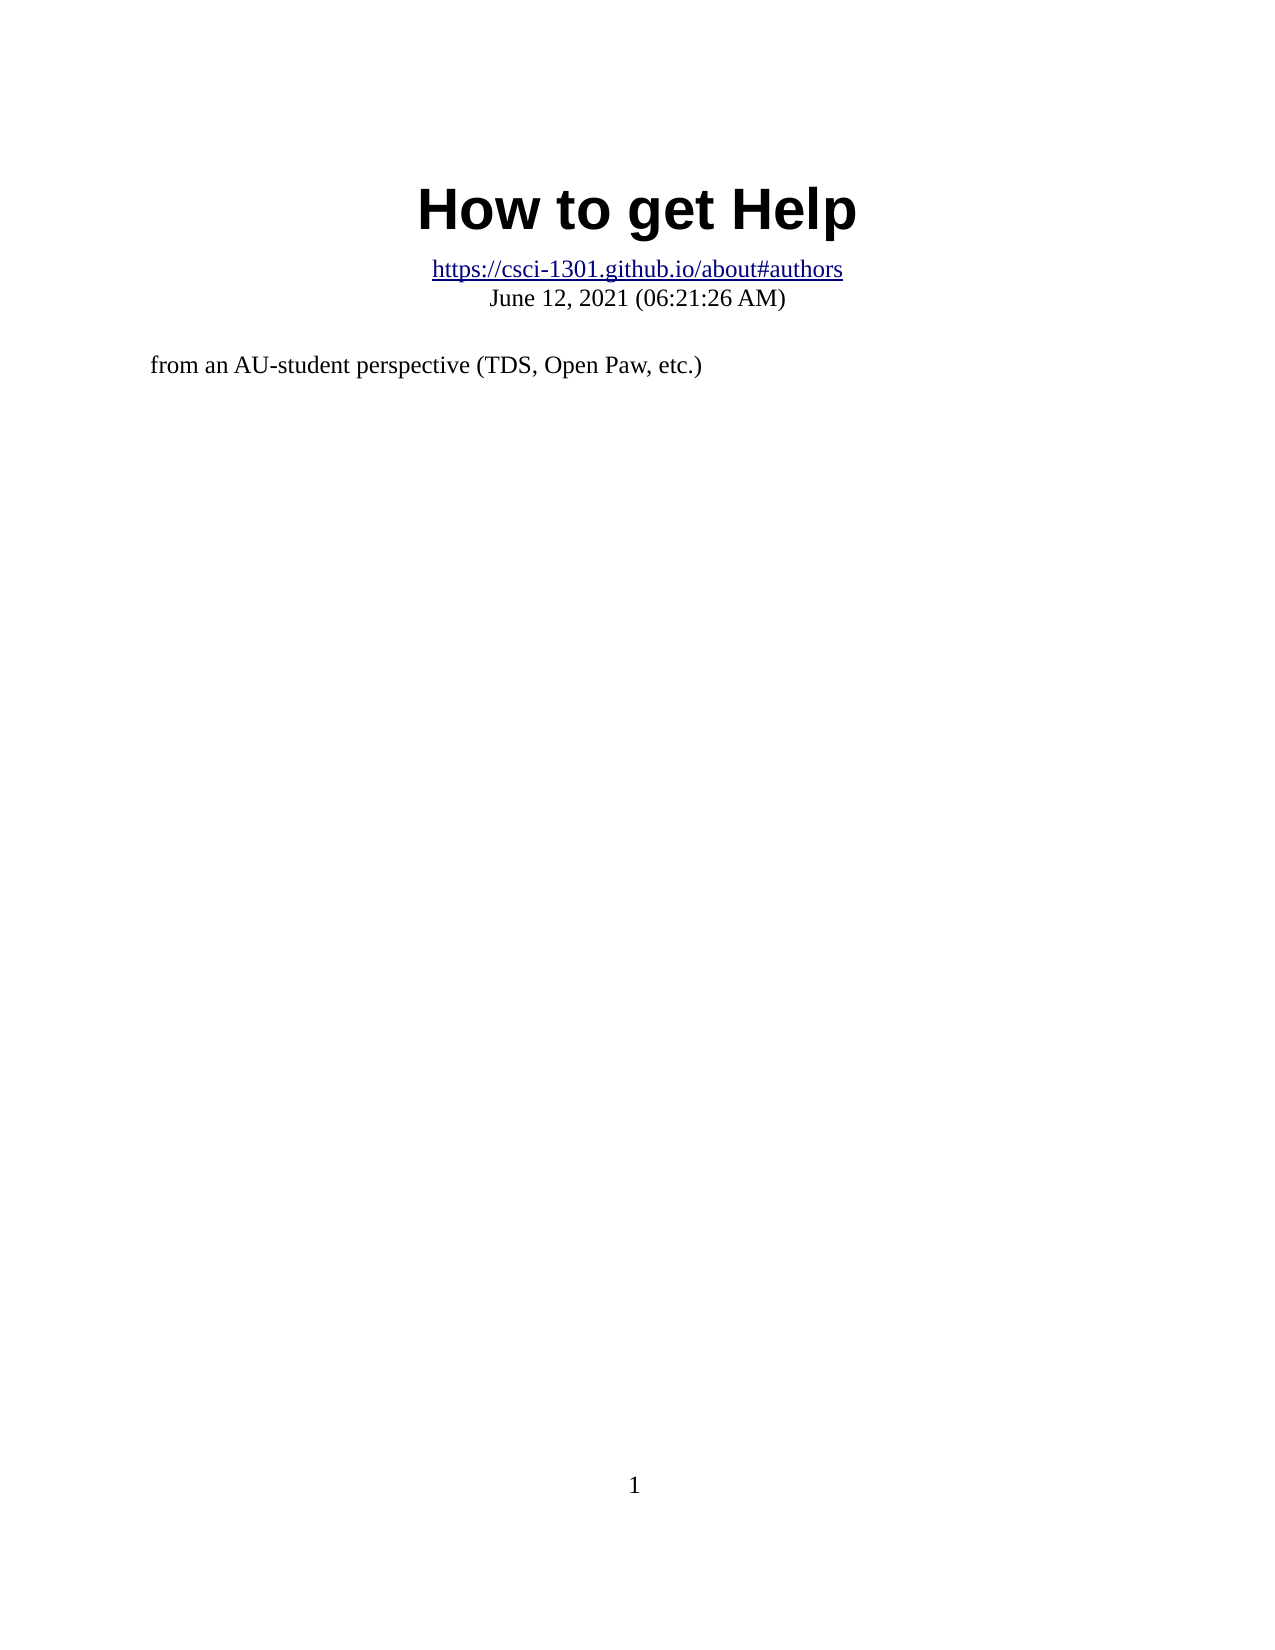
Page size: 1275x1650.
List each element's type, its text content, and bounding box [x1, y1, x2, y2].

text June 12, 2021 (06:21:26 AM) [150, 283, 1125, 312]
title How to get Help [150, 175, 1125, 242]
text from an AU-student perspective (TDS, Open Paw, etc.) [150, 350, 1125, 378]
text https://csci-1301.github.io/about#authors [150, 254, 1125, 283]
